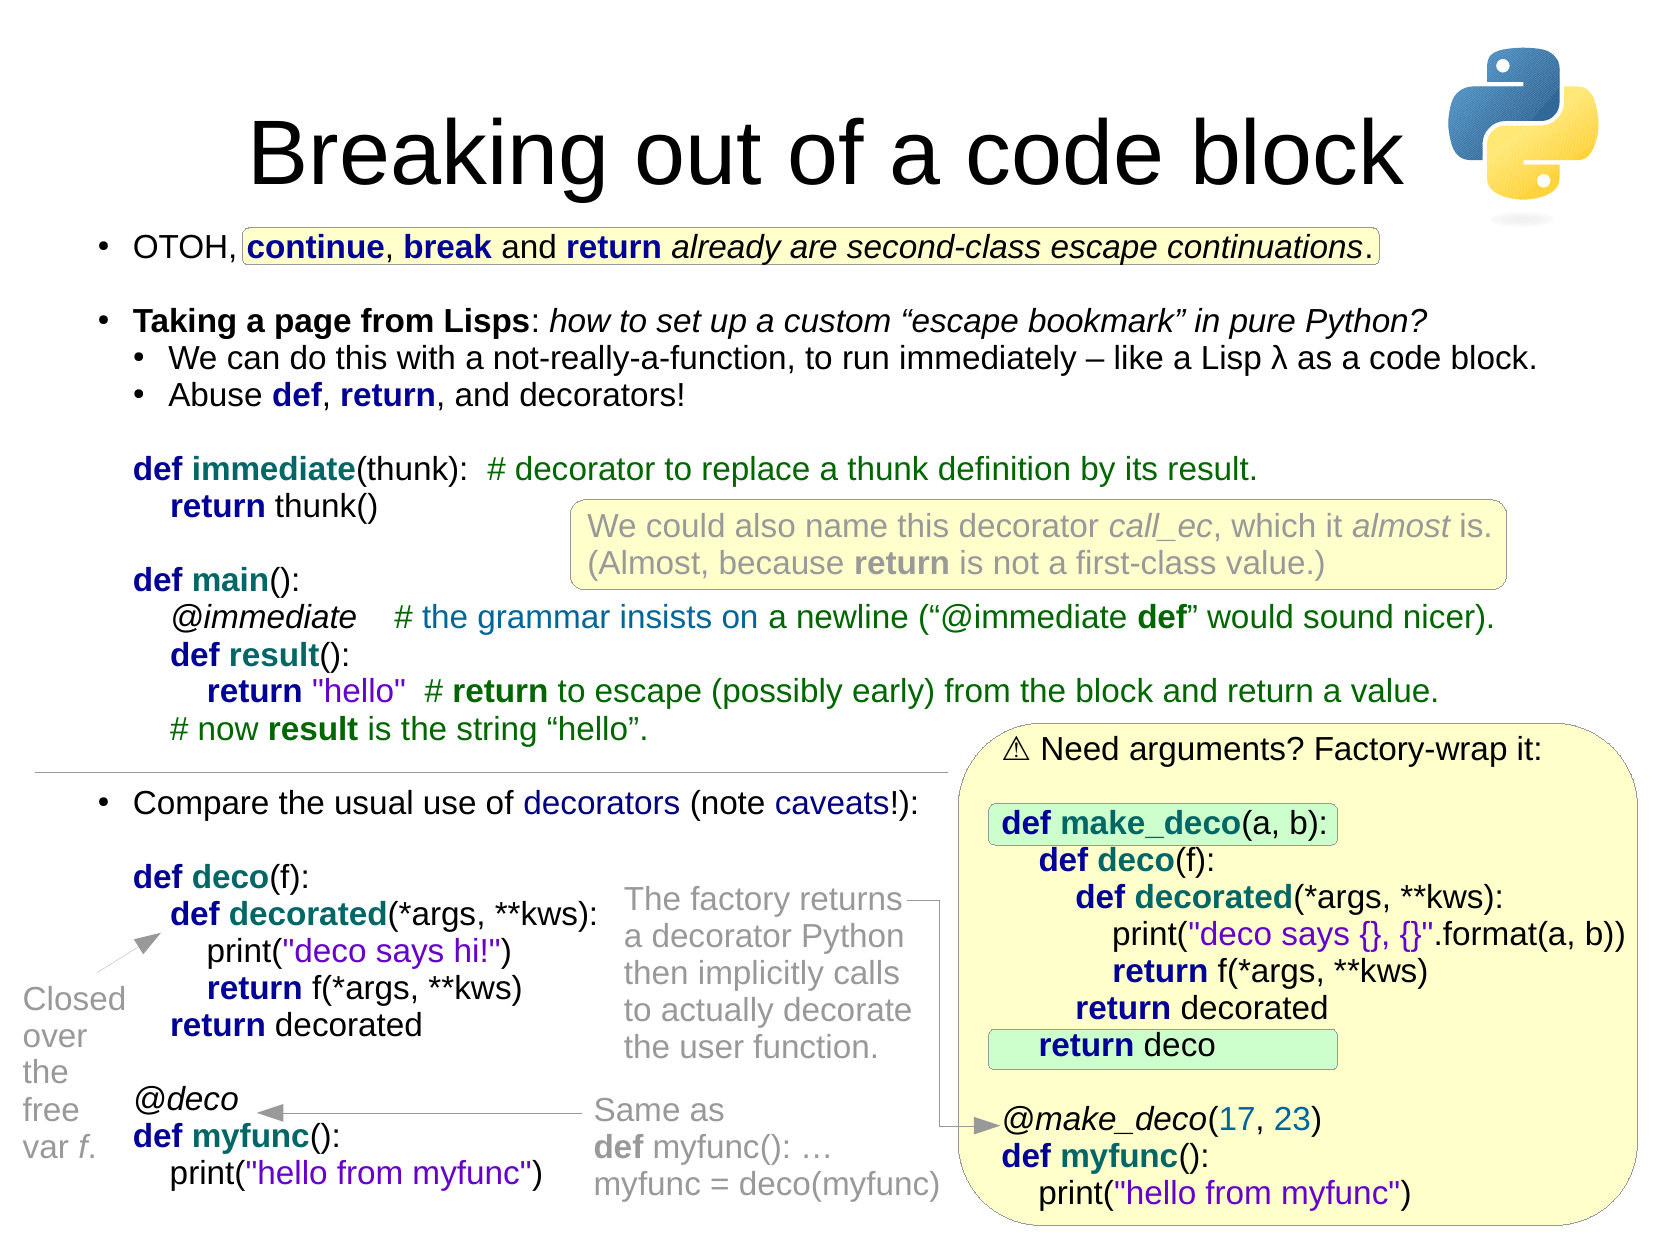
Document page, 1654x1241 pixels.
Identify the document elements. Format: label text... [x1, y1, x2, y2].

text_box The factory returns a decorator Python then implicitly calls to actually decorate the user function. [609, 872, 928, 1076]
picture [1448, 47, 1609, 242]
title Breaking out of a code block [82, 49, 1448, 221]
text_box We could also name this decorator call_ec, which it almost is. (Almost, because return is not a first-class value.) [572, 499, 1511, 590]
text_box ⚠ Need arguments? Factory-wrap it: def make_deco(a, b): def deco(f): def decorated(*args, **kws): print("deco says {}, {}".format(a, b)) return f(*args, **kws) return decorated return deco @make_deco(17, 23) def myfunc(): print("hello from myfunc") [986, 723, 1641, 1226]
text_box OTOH, continue, break and return already are second-class escape continuations. Taking a page from Lisps: how to set up a custom “escape bookmark” in pure Python? We can do this with a not-really-a-function, to run immediately – like a Lisp λ as a code block. Abuse def, return, and decorators! def immediate(thunk): # decorator to replace a thunk definition by its result. return thunk() def main(): @immediate # the grammar insists on a newline (“@immediate def” would sound nicer). def result(): return "hello" # return to escape (possibly early) from the block and return a value. # now result is the string “hello”. Compare the usual use of decorators (note caveats!): def deco(f): def decorated(*args, **kws): print("deco says hi!") return f(*args, **kws) return decorated @deco def myfunc(): print("hello from myfunc") [82, 221, 1561, 1212]
text_box Closed over the free var f. [7, 972, 142, 1175]
text_box Same as def myfunc(): … myfunc = deco(myfunc) [578, 1084, 956, 1212]
